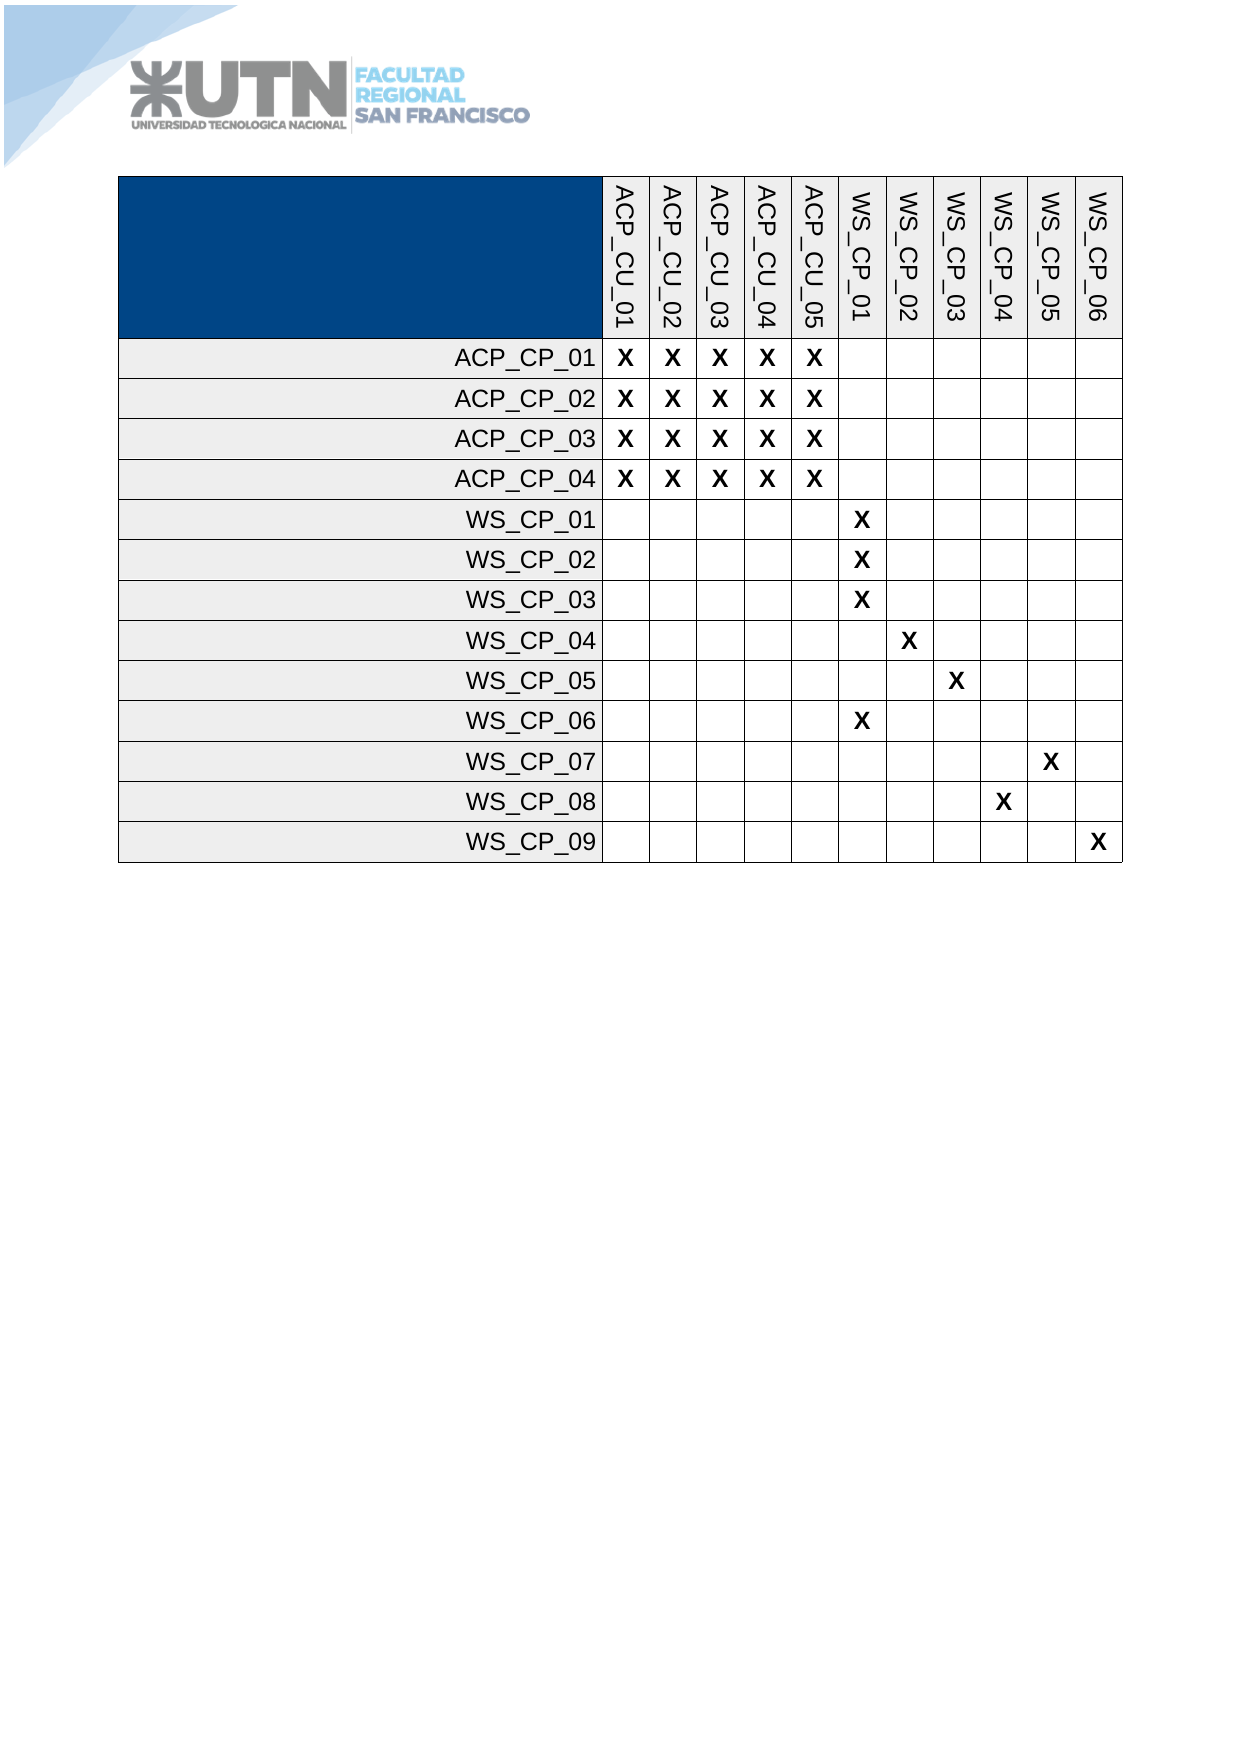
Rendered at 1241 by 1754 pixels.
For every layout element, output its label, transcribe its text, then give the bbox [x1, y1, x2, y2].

table_cell [1076, 419, 1122, 458]
table_cell [603, 822, 649, 862]
table_cell [1028, 621, 1075, 660]
table_cell [934, 500, 980, 539]
table_cell [792, 742, 838, 781]
table_cell [1076, 661, 1122, 700]
table_cell [1076, 742, 1122, 781]
table_cell [934, 379, 980, 418]
table_cell [792, 822, 838, 862]
table_cell X [792, 419, 838, 458]
table_cell [934, 540, 980, 579]
table_cell X [603, 339, 649, 378]
table_cell [650, 540, 696, 579]
table_cell [1076, 581, 1122, 620]
table_cell X [839, 581, 886, 620]
table_cell [792, 540, 838, 579]
table_cell [697, 661, 744, 700]
table_cell X [745, 460, 791, 499]
table_cell [887, 782, 933, 821]
table_cell X [839, 701, 886, 741]
table_cell [745, 540, 791, 579]
table_cell [981, 419, 1027, 458]
table_cell [839, 419, 886, 458]
table_cell [839, 460, 886, 499]
table_cell [981, 701, 1027, 741]
table_cell [887, 822, 933, 862]
table_header [119, 177, 602, 338]
table_cell [1076, 460, 1122, 499]
table_cell [1028, 460, 1075, 499]
table_cell X [887, 621, 933, 660]
table_cell [1028, 822, 1075, 862]
table_cell X [745, 339, 791, 378]
table_cell ACP_CU_01 [603, 177, 649, 338]
table_cell [650, 581, 696, 620]
table_cell [981, 540, 1027, 579]
table_cell [981, 742, 1027, 781]
table_cell [934, 419, 980, 458]
table_cell [934, 339, 980, 378]
table_cell ACP_CU_04 [745, 177, 791, 338]
table_cell [1028, 339, 1075, 378]
table_cell [981, 621, 1027, 660]
table_cell X [650, 460, 696, 499]
table_cell ACP_CP_02 [119, 379, 602, 418]
table_cell [792, 581, 838, 620]
table_cell [1076, 621, 1122, 660]
table_cell [1076, 339, 1122, 378]
table_cell [887, 460, 933, 499]
table_cell [839, 782, 886, 821]
table_cell [697, 581, 744, 620]
table_cell [603, 742, 649, 781]
table_cell [697, 540, 744, 579]
table_cell [745, 742, 791, 781]
table_cell [981, 661, 1027, 700]
table_cell WS_CP_02 [119, 540, 602, 579]
table_cell ACP_CP_01 [119, 339, 602, 378]
table_cell [650, 500, 696, 539]
table_cell [981, 339, 1027, 378]
table_cell WS_CP_08 [119, 782, 602, 821]
table_cell X [792, 339, 838, 378]
table_cell [603, 701, 649, 741]
table_cell X [1076, 822, 1122, 862]
table_cell [934, 782, 980, 821]
table_cell [745, 782, 791, 821]
table_cell ACP_CU_03 [697, 177, 744, 338]
table_cell [650, 661, 696, 700]
table_cell [1028, 782, 1075, 821]
table_cell [745, 581, 791, 620]
table_cell [650, 701, 696, 741]
table_cell [1076, 701, 1122, 741]
table_cell [1028, 581, 1075, 620]
table_cell WS_CP_05 [1028, 177, 1075, 338]
table_cell WS_CP_03 [119, 581, 602, 620]
table_cell [650, 742, 696, 781]
table_cell [934, 581, 980, 620]
table_cell [650, 621, 696, 660]
table_cell [603, 782, 649, 821]
table_cell [603, 661, 649, 700]
table_cell WS_CP_05 [119, 661, 602, 700]
table_cell [603, 500, 649, 539]
table_cell [650, 782, 696, 821]
table_cell [839, 339, 886, 378]
table_cell ACP_CP_03 [119, 419, 602, 458]
table_cell [934, 621, 980, 660]
table_cell X [745, 379, 791, 418]
table_cell [745, 822, 791, 862]
table_cell [650, 822, 696, 862]
table_cell [792, 782, 838, 821]
table_cell X [650, 379, 696, 418]
table_cell WS_CP_04 [119, 621, 602, 660]
table_cell [887, 419, 933, 458]
table_cell X [603, 460, 649, 499]
table_cell X [745, 419, 791, 458]
table_cell [792, 661, 838, 700]
table_cell X [697, 339, 744, 378]
table_cell X [792, 460, 838, 499]
table_cell [697, 742, 744, 781]
table_cell [934, 460, 980, 499]
table_cell WS_CP_02 [887, 177, 933, 338]
table_cell X [697, 379, 744, 418]
table_cell [745, 621, 791, 660]
table_cell [981, 581, 1027, 620]
table_cell [697, 782, 744, 821]
table_cell [981, 822, 1027, 862]
table_cell [792, 500, 838, 539]
table_cell [745, 500, 791, 539]
table_cell X [981, 782, 1027, 821]
table_cell [1028, 419, 1075, 458]
table_cell [981, 500, 1027, 539]
table_cell [745, 701, 791, 741]
table_cell [839, 822, 886, 862]
table_cell ACP_CU_05 [792, 177, 838, 338]
picture [3, 5, 532, 169]
table_cell [934, 742, 980, 781]
table_cell WS_CP_01 [839, 177, 886, 338]
table_cell [1076, 540, 1122, 579]
table_cell WS_CP_09 [119, 822, 602, 862]
table_cell [792, 621, 838, 660]
table_cell [1076, 782, 1122, 821]
table_cell [603, 540, 649, 579]
table_cell [887, 339, 933, 378]
table_cell X [603, 419, 649, 458]
table_cell [1076, 379, 1122, 418]
table_cell [887, 581, 933, 620]
table_cell WS_CP_04 [981, 177, 1027, 338]
table_cell [839, 742, 886, 781]
table_cell [981, 379, 1027, 418]
table_cell [934, 701, 980, 741]
table_cell [839, 621, 886, 660]
table_cell [839, 661, 886, 700]
table_cell WS_CP_01 [119, 500, 602, 539]
table_cell ACP_CU_02 [650, 177, 696, 338]
table_cell ACP_CP_04 [119, 460, 602, 499]
table_cell [603, 581, 649, 620]
table_cell [934, 822, 980, 862]
table_cell [603, 621, 649, 660]
table_cell [839, 379, 886, 418]
table_cell X [1028, 742, 1075, 781]
table_cell [697, 701, 744, 741]
table_cell X [650, 339, 696, 378]
table_cell WS_CP_07 [119, 742, 602, 781]
table_cell [745, 661, 791, 700]
table_cell WS_CP_03 [934, 177, 980, 338]
table_cell X [697, 460, 744, 499]
table_cell X [792, 379, 838, 418]
table_cell [1028, 540, 1075, 579]
table_cell X [603, 379, 649, 418]
table_cell [697, 822, 744, 862]
table_cell [1028, 661, 1075, 700]
table_cell [1028, 500, 1075, 539]
table_cell X [839, 500, 886, 539]
table_cell [697, 500, 744, 539]
table_cell [697, 621, 744, 660]
table_cell [1028, 379, 1075, 418]
table_cell [981, 460, 1027, 499]
table_cell [887, 379, 933, 418]
table_cell [887, 540, 933, 579]
table_cell [887, 661, 933, 700]
table_cell WS_CP_06 [119, 701, 602, 741]
table_cell X [839, 540, 886, 579]
table_cell [887, 500, 933, 539]
table_cell [887, 701, 933, 741]
table_cell [1028, 701, 1075, 741]
table_cell X [934, 661, 980, 700]
table_cell X [697, 419, 744, 458]
table_cell WS_CP_06 [1076, 177, 1122, 338]
table_cell X [650, 419, 696, 458]
table_cell [1076, 500, 1122, 539]
table_cell [792, 701, 838, 741]
table_cell [887, 742, 933, 781]
